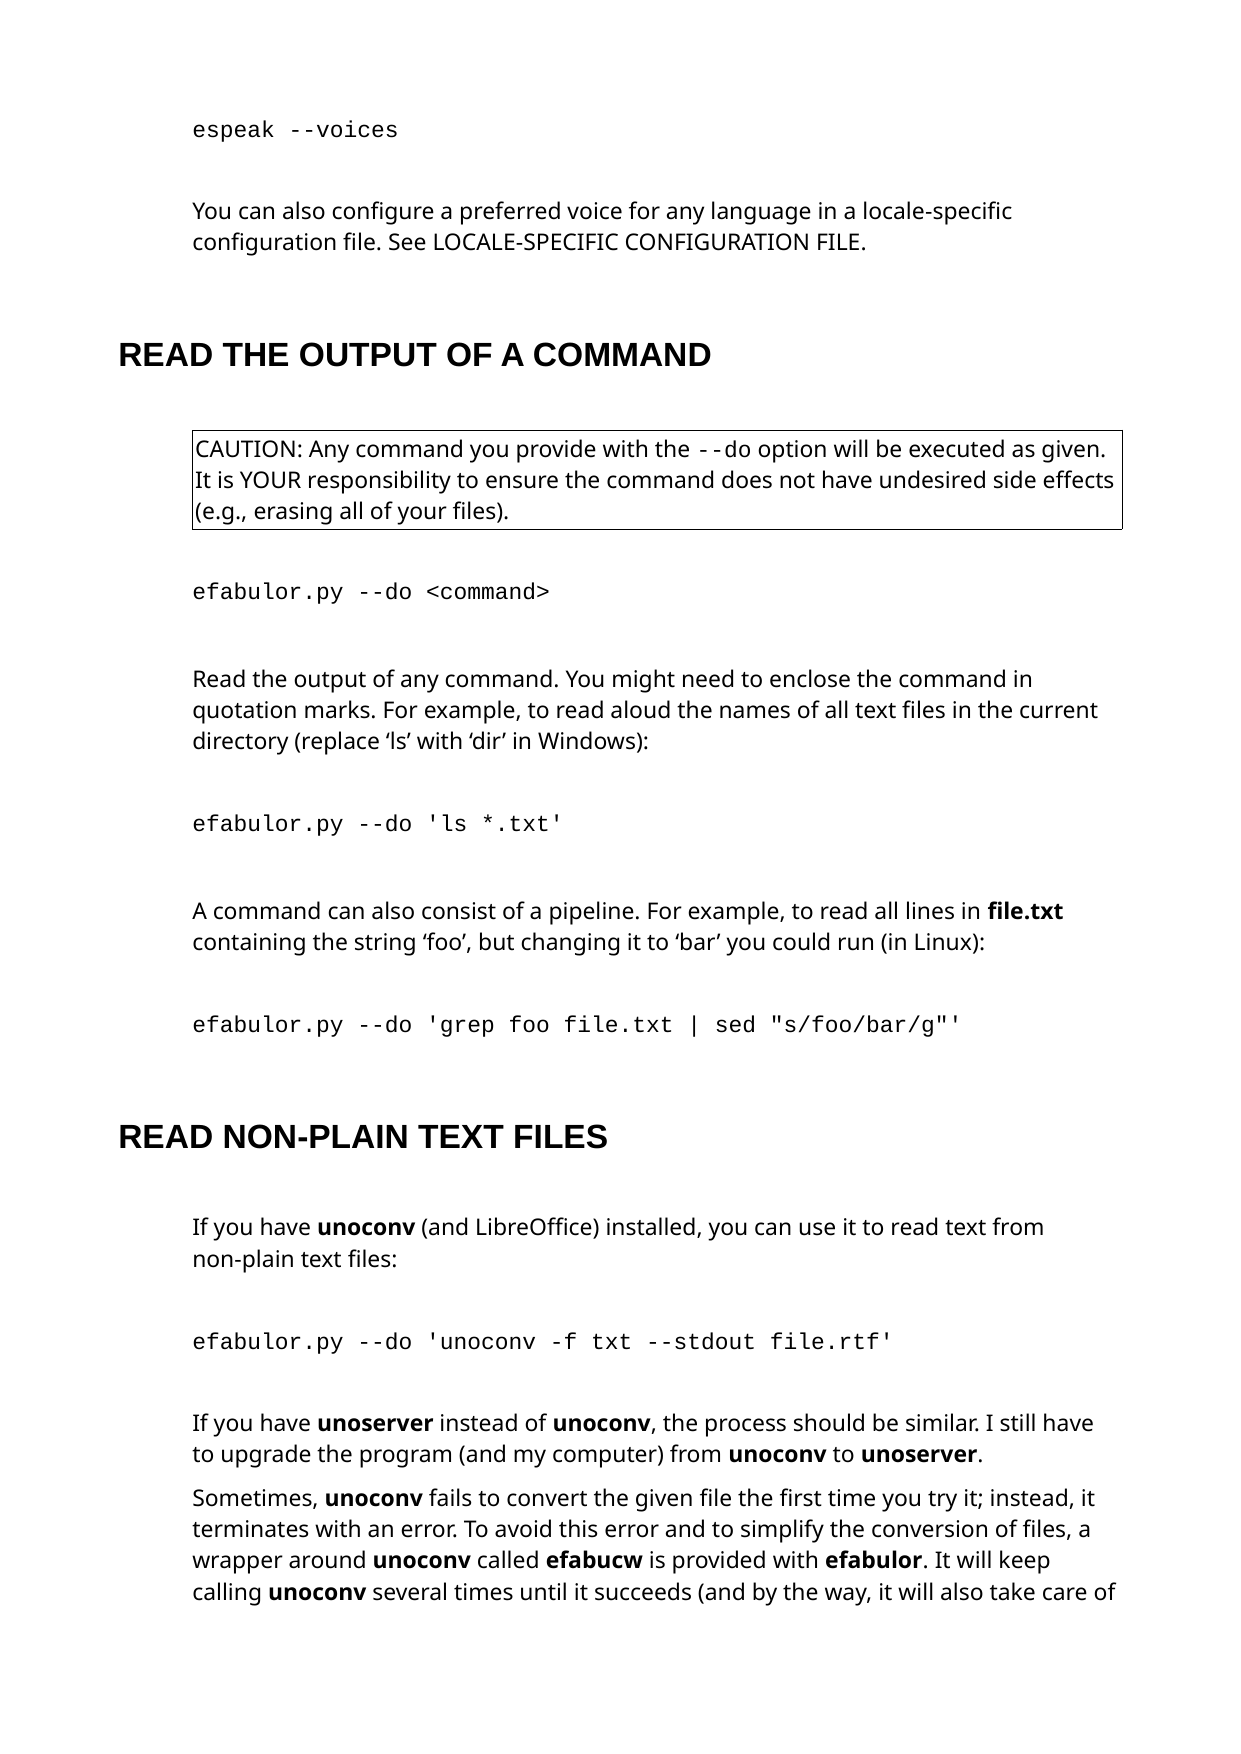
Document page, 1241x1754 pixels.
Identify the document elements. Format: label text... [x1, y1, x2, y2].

text espeak ‑‑voices [192, 118, 1122, 144]
text efabulor.py ‑‑do <command> [192, 580, 1122, 606]
text A command can also consist of a pipeline. For example, to read all lines in file.txt containing the string ‘foo’, but changing it to ‘bar’ you could run (in Linux): [192, 895, 1122, 957]
text efabulor.py ‑‑do 'unoconv ‑f txt ‑‑stdout file.rtf' [192, 1330, 1122, 1356]
text If you have unoconv (and LibreOffice) installed, you can use it to read text from non‑plain text files: [192, 1211, 1122, 1274]
text If you have unoserver instead of unoconv, the process should be similar. I still have to upgrade the program (and my computer) from unoconv to unoserver. [192, 1407, 1122, 1469]
text efabulor.py ‑‑do 'grep foo file.txt | sed "s/foo/bar/g"' [192, 1013, 1122, 1039]
subtitle READ THE OUTPUT OF A COMMAND [118, 334, 1122, 373]
subtitle READ NON‑PLAIN TEXT FILES [118, 1116, 1122, 1155]
text You can also configure a preferred voice for any language in a locale‑specific configuration file. See LOCALE‑SPECIFIC CONFIGURATION FILE. [192, 195, 1122, 257]
text Read the output of any command. You might need to enclose the command in quotation marks. For example, to read aloud the names of all text files in the current directory (replace ‘ls’ with ‘dir’ in Windows): [192, 662, 1122, 756]
text efabulor.py ‑‑do 'ls *.txt' [192, 812, 1122, 838]
text Sometimes, unoconv fails to convert the given file the first time you try it; instead, it terminates with an error. To avoid this error and to simplify the conversion of files, a wrapper around unoconv called efabucw is provided with efabulor. It will keep calling unoconv several times until it succeeds (and by the way, it will also take care of [192, 1482, 1122, 1607]
text CAUTION: Any command you provide with the ‑‑do option will be executed as given. It is YOUR responsibility to ensure the command does not have undesired side effects (e.g., erasing all of your files). [193, 431, 1122, 529]
